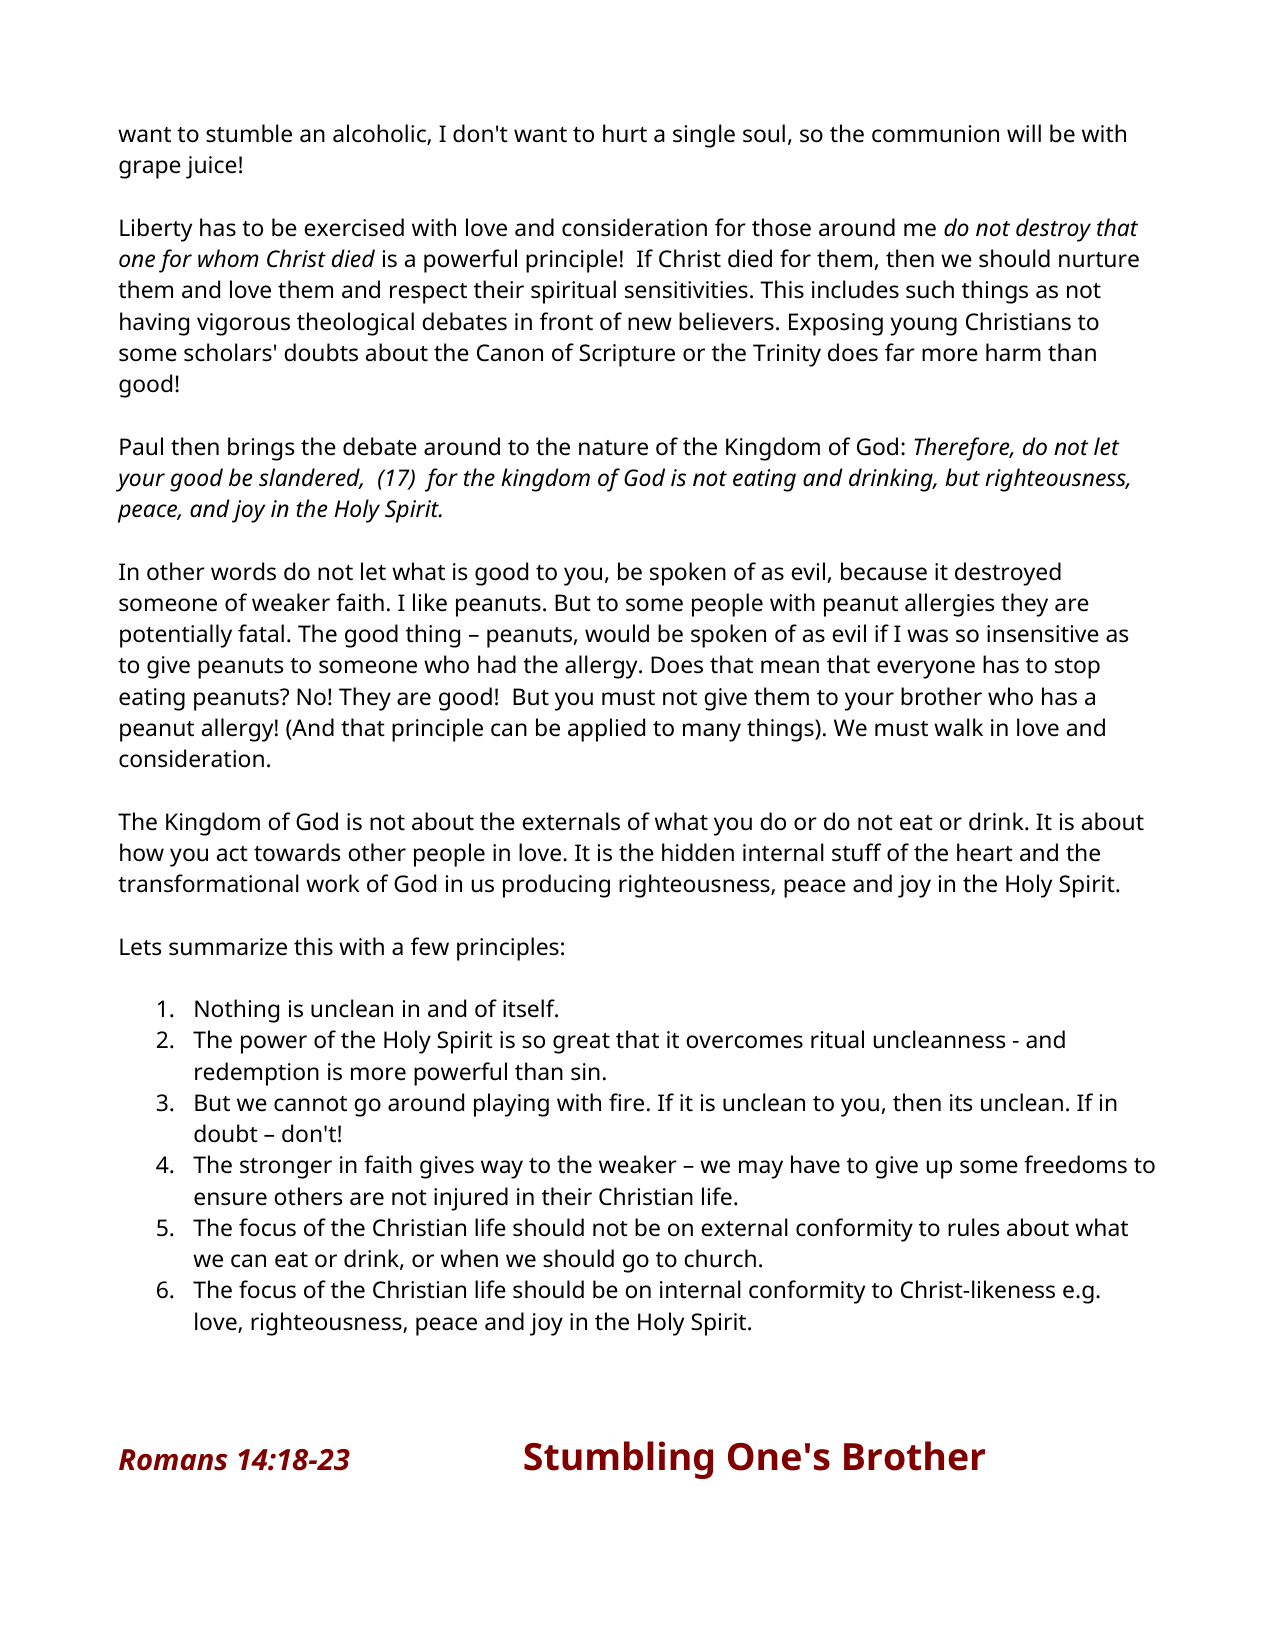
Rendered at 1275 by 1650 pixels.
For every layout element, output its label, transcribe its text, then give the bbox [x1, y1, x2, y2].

text Liberty has to be exercised with love and consideration for those around me do not destroy that one for whom Christ died is a powerful principle! If Christ died for them, then we should nurture them and love them and respect their spiritual sensitivities. This includes such things as not having vigorous theological debates in front of new believers. Exposing young Christians to some scholars' doubts about the Canon of Scripture or the Trinity does far more harm than good! [118, 212, 1157, 399]
text Paul then brings the debate around to the nature of the Kingdom of God: Therefore, do not let your good be slandered, (17) for the kingdom of God is not eating and drinking, but righteousness, peace, and joy in the Holy Spirit. [118, 431, 1157, 524]
text want to stumble an alcoholic, I don't want to hurt a single soul, so the communion will be with grape juice! [118, 118, 1157, 181]
list The stronger in faith gives way to the weaker – we may have to give up some freedoms to ensure others are not injured in their Christian life. [156, 1149, 1157, 1212]
text Lets summarize this with a few principles: [118, 931, 1157, 962]
list Nothing is unclean in and of itself. [156, 993, 1157, 1024]
list The focus of the Christian life should be on internal conformity to Christ-likeness e.g. love, righteousness, peace and joy in the Holy Spirit. [156, 1274, 1157, 1337]
list The focus of the Christian life should not be on external conformity to rules about what we can eat or drink, or when we should go to church. [156, 1212, 1157, 1274]
text In other words do not let what is good to you, be spoken of as evil, because it destroyed someone of weaker faith. I like peanuts. But to some people with peanut allergies they are potentially fatal. The good thing – peanuts, would be spoken of as evil if I was so insensitive as to give peanuts to someone who had the allergy. Does that mean that everyone has to stop eating peanuts? No! They are good! But you must not give them to your brother who has a peanut allergy! (And that principle can be applied to many things). We must walk in love and consideration. [118, 556, 1157, 774]
text Romans 14:18-23 Stumbling One's Brother [118, 1431, 1157, 1482]
text The Kingdom of God is not about the externals of what you do or do not eat or drink. It is about how you act towards other people in love. It is the hidden internal stuff of the heart and the transformational work of God in us producing righteousness, peace and joy in the Holy Spirit. [118, 806, 1157, 899]
list The power of the Holy Spirit is so great that it overcomes ritual uncleanness - and redemption is more powerful than sin. [156, 1024, 1157, 1087]
list But we cannot go around playing with fire. If it is unclean to you, then its unclean. If in doubt – don't! [156, 1087, 1157, 1149]
